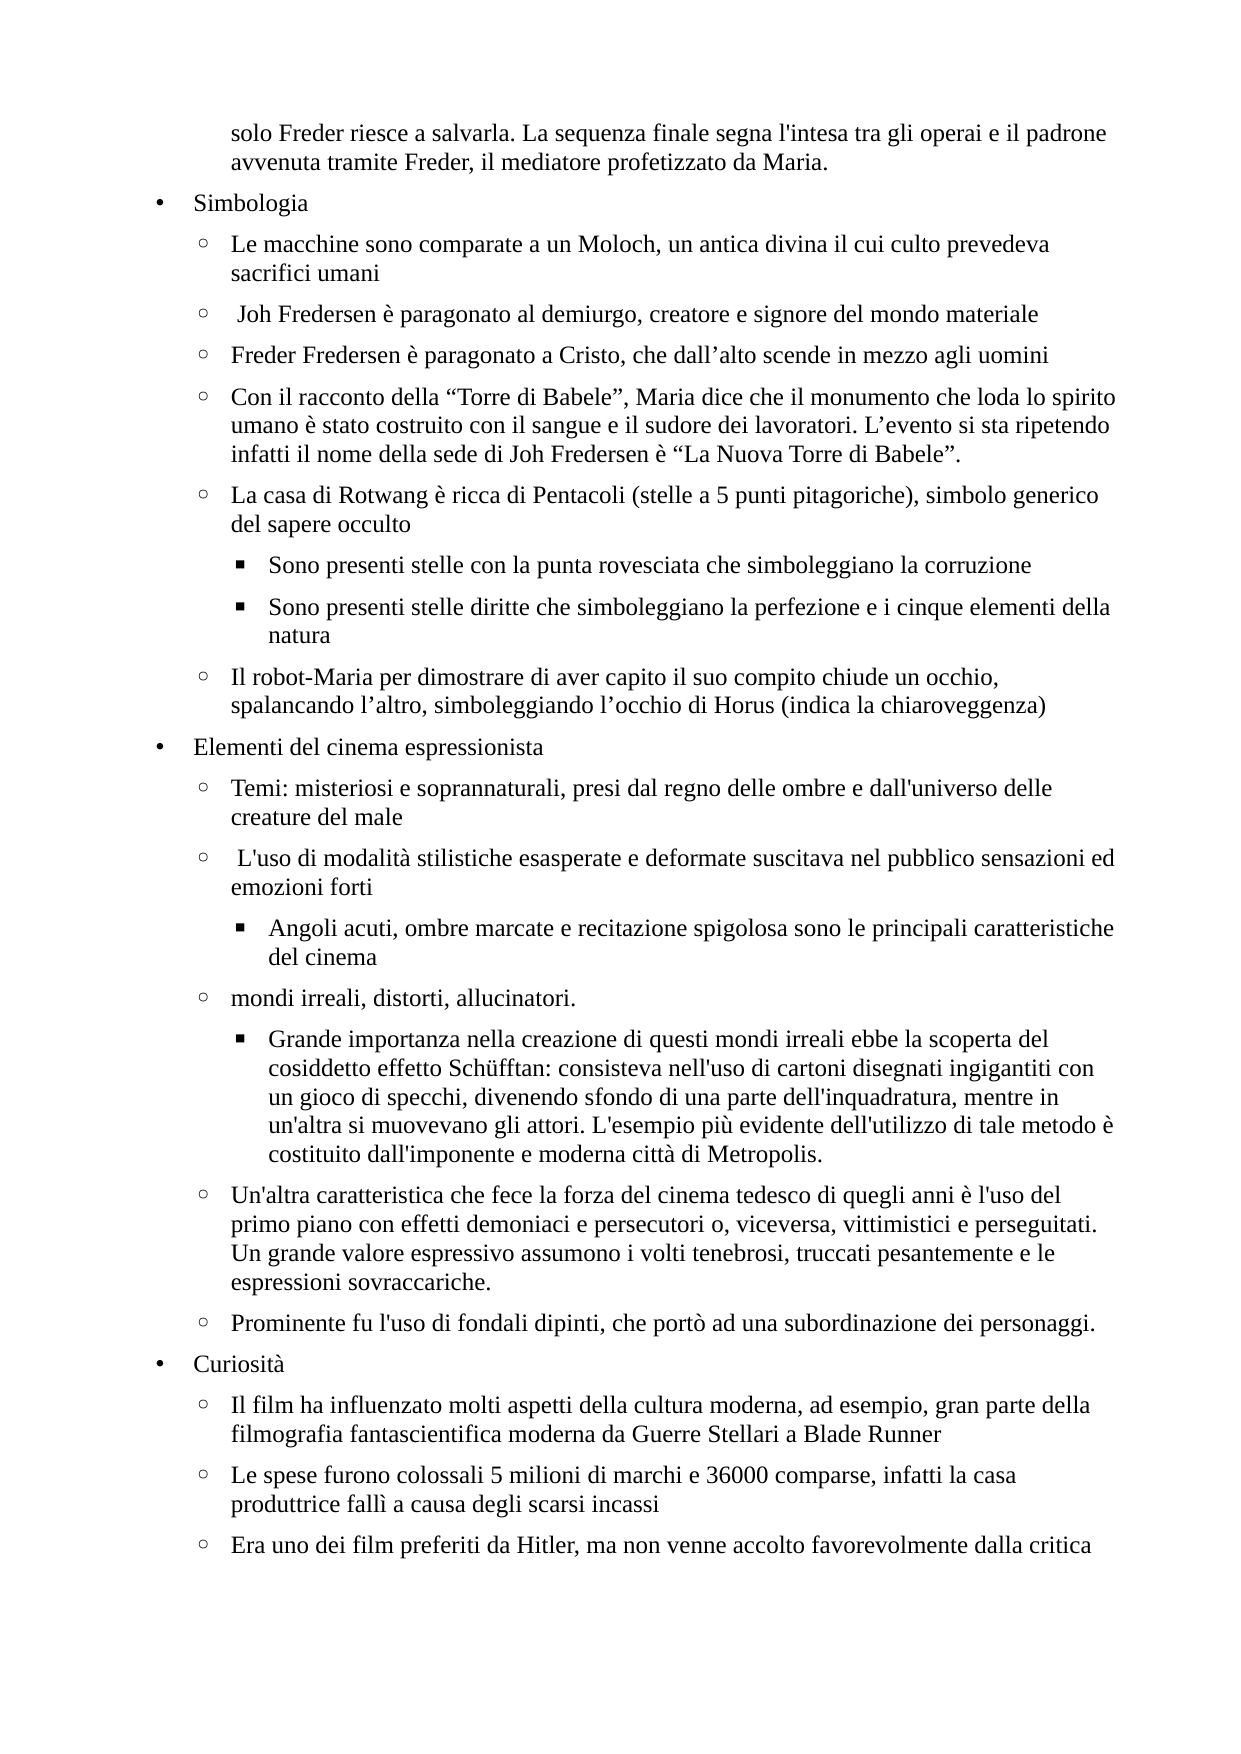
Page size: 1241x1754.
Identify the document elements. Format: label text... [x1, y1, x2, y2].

list Il robot-Maria per dimostrare di aver capito il suo compito chiude un occhio, spalancando l’altro, simboleggiando l’occhio di Horus (indica la chiaroveggenza) [193, 662, 1122, 719]
list Con il racconto della “Torre di Babele”, Maria dice che il monumento che loda lo spirito umano è stato costruito con il sangue e il sudore dei lavoratori. L’evento si sta ripetendo infatti il nome della sede di Joh Fredersen è “La Nuova Torre di Babele”. [193, 382, 1122, 468]
list Le macchine sono comparate a un Moloch, un antica divina il cui culto prevedeva sacrifici umani [193, 229, 1122, 287]
list La casa di Rotwang è ricca di Pentacoli (stelle a 5 punti pitagoriche), simbolo generico del sapere occulto [193, 481, 1122, 538]
list Sono presenti stelle diritte che simboleggiano la perfezione e i cinque elementi della natura [231, 592, 1122, 649]
list Grande importanza nella creazione di questi mondi irreali ebbe la scoperta del cosiddetto effetto Schüfftan: consisteva nell'uso di cartoni disegnati ingigantiti con un gioco di specchi, divenendo sfondo di una parte dell'inquadratura, mentre in un'altra si muovevano gli attori. L'esempio più evidente dell'utilizzo di tale metodo è costituito dall'imponente e moderna città di Metropolis. [231, 1024, 1122, 1168]
list Le spese furono colossali 5 milioni di marchi e 36000 comparse, infatti la casa produttrice fallì a causa degli scarsi incassi [193, 1461, 1122, 1518]
list Freder Fredersen è paragonato a Cristo, che dall’alto scende in mezzo agli uomini [193, 341, 1122, 369]
list Temi: misteriosi e soprannaturali, presi dal regno delle ombre e dall'universo delle creature del male [193, 773, 1122, 831]
list Curiosità [156, 1349, 1122, 1378]
list Sono presenti stelle con la punta rovesciata che simboleggiano la corruzione [231, 551, 1122, 579]
list Elementi del cinema espressionista [156, 732, 1122, 761]
list Simbologia [156, 188, 1122, 217]
list mondi irreali, distorti, allucinatori. [193, 983, 1122, 1012]
list Era uno dei film preferiti da Hitler, ma non venne accolto favorevolmente dalla critica [193, 1531, 1122, 1559]
list Joh Fredersen è paragonato al demiurgo, creatore e signore del mondo materiale [193, 299, 1122, 328]
list Il film ha influenzato molti aspetti della cultura moderna, ad esempio, gran parte della filmografia fantascientifica moderna da Guerre Stellari a Blade Runner [193, 1391, 1122, 1448]
list Angoli acuti, ombre marcate e recitazione spigolosa sono le principali caratteristiche del cinema [231, 913, 1122, 971]
list solo Freder riesce a salvarla. La sequenza finale segna l'intesa tra gli operai e il padrone avvenuta tramite Freder, il mediatore profetizzato da Maria. [193, 118, 1122, 176]
list Prominente fu l'uso di fondali dipinti, che portò ad una subordinazione dei personaggi. [193, 1308, 1122, 1337]
list Un'altra caratteristica che fece la forza del cinema tedesco di quegli anni è l'uso del primo piano con effetti demoniaci e persecutori o, viceversa, vittimistici e perseguitati. Un grande valore espressivo assumono i volti tenebrosi, truccati pesantemente e le espressioni sovraccariche. [193, 1181, 1122, 1296]
list L'uso di modalità stilistiche esasperate e deformate suscitava nel pubblico sensazioni ed emozioni forti [193, 843, 1122, 901]
